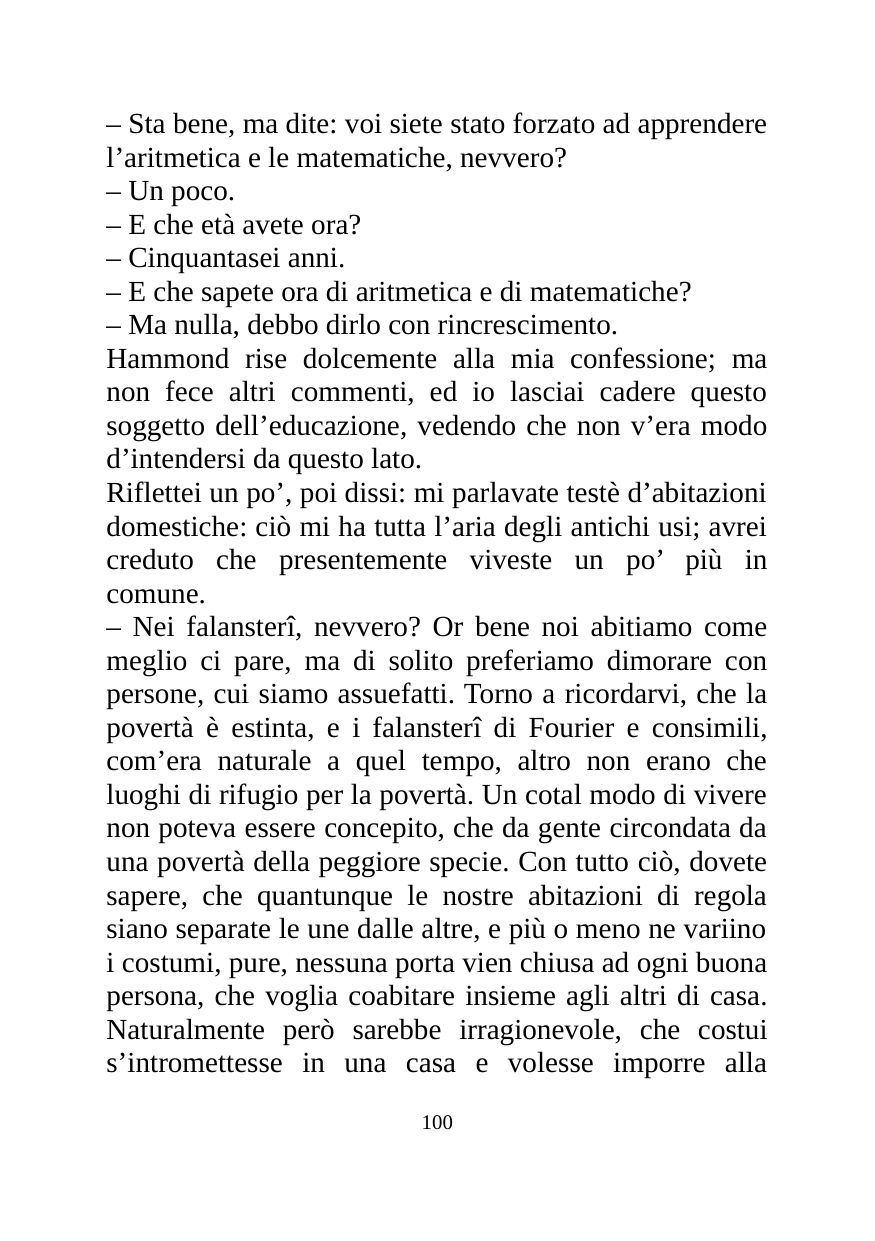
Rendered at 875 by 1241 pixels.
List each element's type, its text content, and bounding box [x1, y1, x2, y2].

text – Sta bene, ma dite: voi siete stato forzato ad apprendere l’aritmetica e le matematiche, nevvero? [106, 106, 768, 173]
text – E che età avete ora? [106, 207, 768, 240]
text – Un poco. [106, 173, 768, 207]
text – E che sapete ora di aritmetica e di matematiche? [106, 274, 768, 307]
text – Cinquantasei anni. [106, 240, 768, 274]
text Riflettei un po’, poi dissi: mi parlavate testè d’abitazioni domestiche: ciò mi ha tutta l’aria degli antichi usi; avrei creduto che presentemente viveste un po’ più in comune. [106, 475, 768, 609]
text – Nei falansterî, nevvero? Or bene noi abitiamo come meglio ci pare, ma di solito preferiamo dimorare con persone, cui siamo assuefatti. Torno a ricordarvi, che la povertà è estinta, e i falansterî di Fourier e consimili, com’era naturale a quel tempo, altro non erano che luoghi di rifugio per la povertà. Un cotal modo di vivere non poteva essere concepito, che da gente circondata da una povertà della peggiore specie. Con tutto ciò, dovete sapere, che quantunque le nostre abitazioni di regola siano separate le une dalle altre, e più o meno ne variino i costumi, pure, nessuna porta vien chiusa ad ogni buona persona, che voglia coabitare insieme agli altri di casa. Naturalmente però sarebbe irragionevole, che costui s’intromettesse in una casa e volesse imporre alla [106, 609, 768, 1079]
text – Ma nulla, debbo dirlo con rincrescimento. [106, 307, 768, 341]
text Hammond rise dolcemente alla mia confessione; ma non fece altri commenti, ed io lasciai cadere questo soggetto dell’educazione, vedendo che non v’era modo d’intendersi da questo lato. [106, 341, 768, 475]
